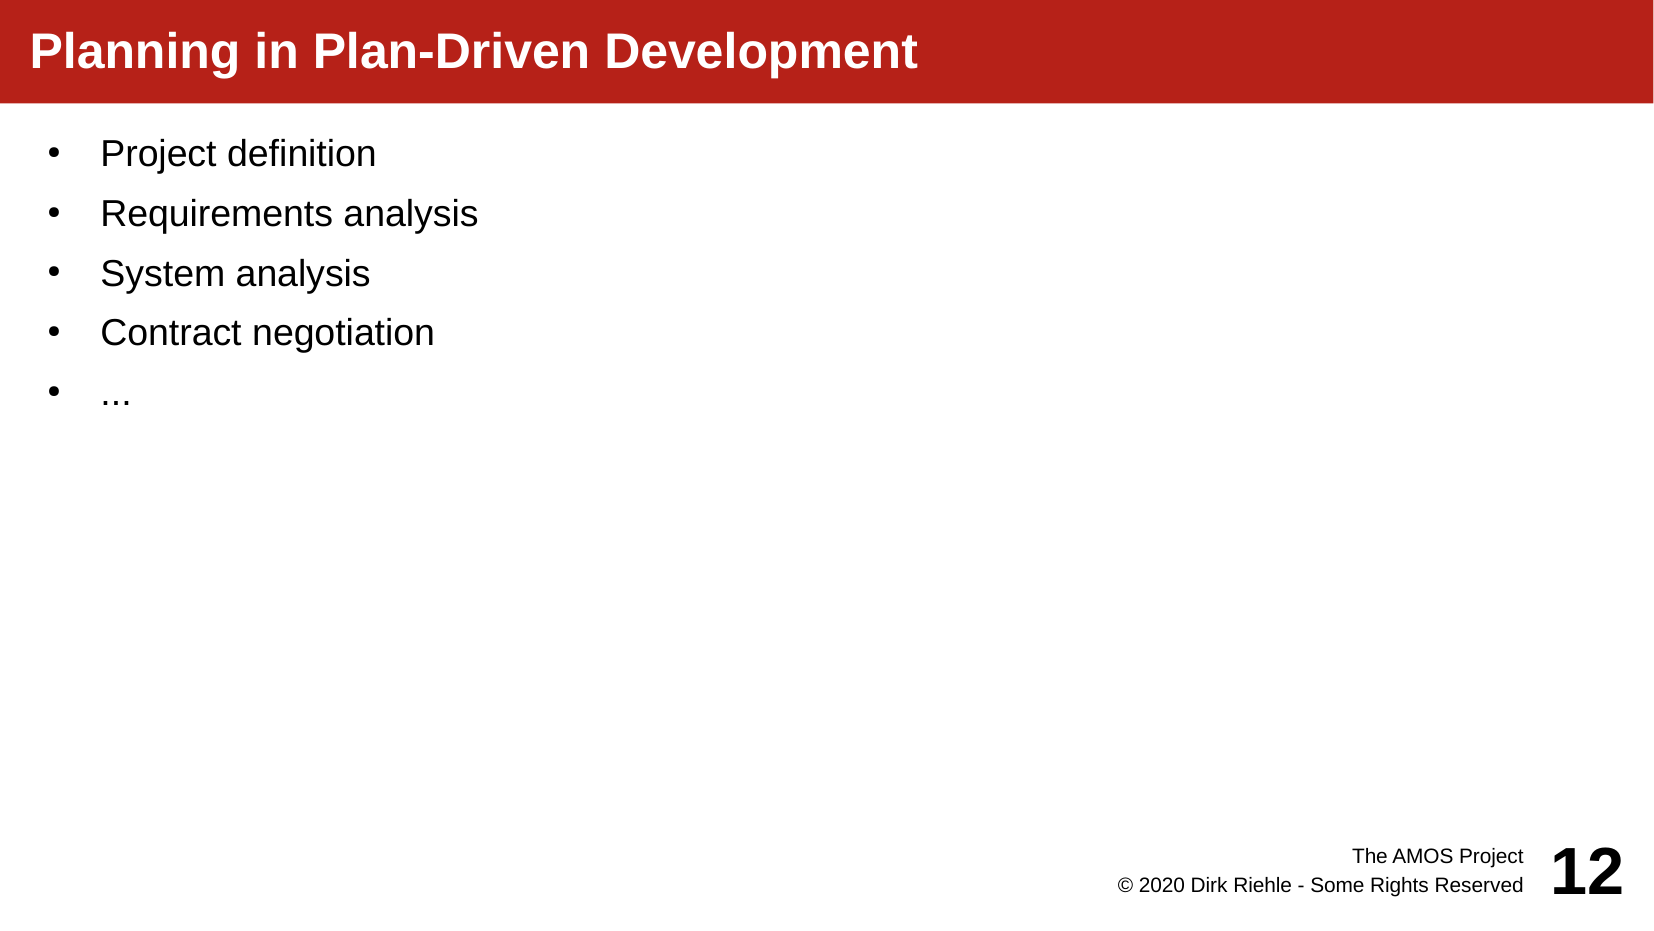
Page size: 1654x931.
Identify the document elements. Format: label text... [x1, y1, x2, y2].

list Project definition Requirements analysis System analysis Contract negotiation ... [29, 132, 1625, 798]
title Planning in Plan-Driven Development [0, 0, 1654, 104]
